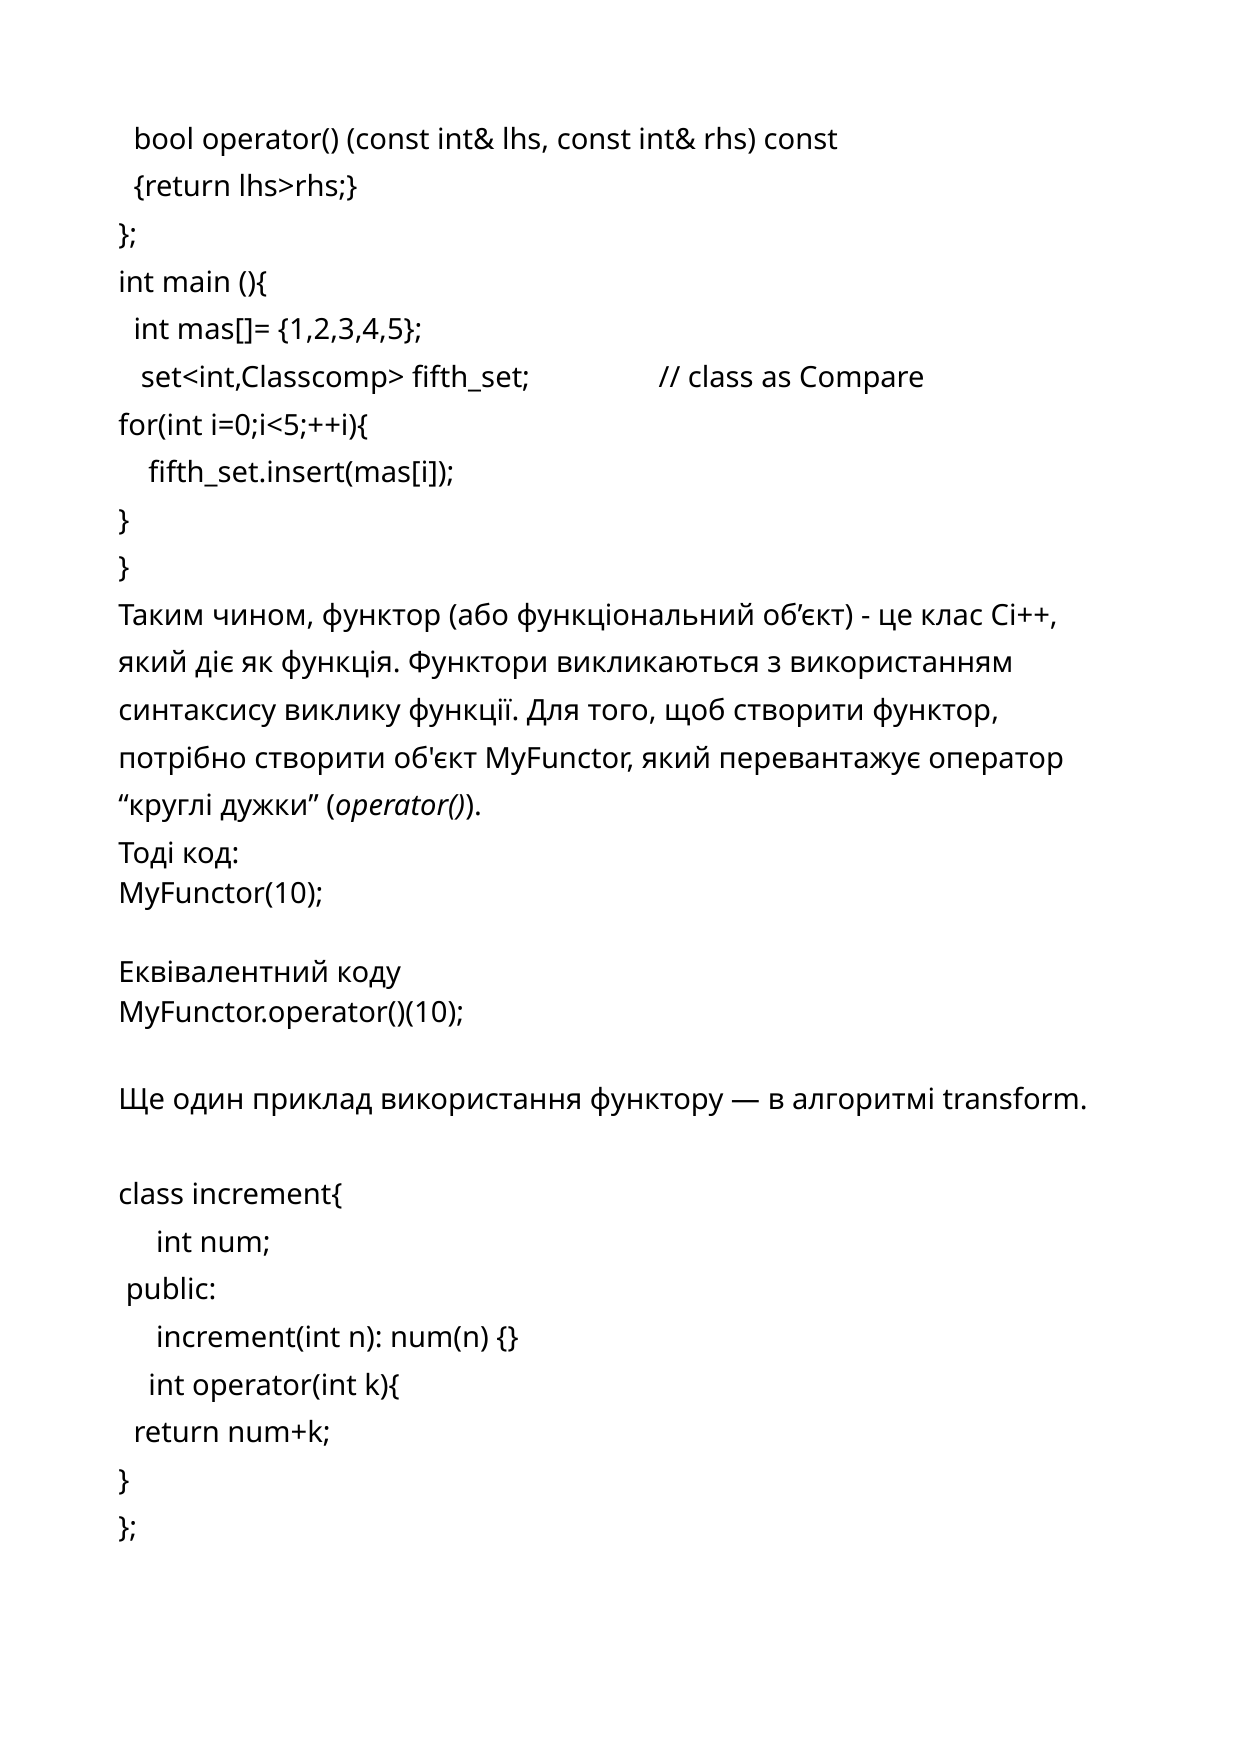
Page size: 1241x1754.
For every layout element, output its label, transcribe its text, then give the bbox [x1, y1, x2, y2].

text int operator(int k){ [118, 1364, 1122, 1403]
text }; [118, 213, 1122, 253]
text return num+k; [118, 1411, 1122, 1451]
text {return lhs>rhs;} [118, 166, 1122, 205]
text }; [118, 1507, 1122, 1546]
text } [118, 547, 1122, 586]
text public: [118, 1269, 1122, 1308]
text } [118, 499, 1122, 539]
text increment(int n): num(n) {} [118, 1316, 1122, 1356]
text Таким чином, функтор (або функціональний об’єкт) - це клас Сі++, який діє як функція. Функтори викликаються з використанням синтаксису виклику функції. Для того, щоб створити функтор, потрібно створити об'єкт MyFunctor, який перевантажує оператор “круглі дужки” (operator()). [118, 594, 1122, 824]
text int mas[]= {1,2,3,4,5}; [118, 308, 1122, 348]
text Ще один приклад використання функтору — в алгоритмі transform. [118, 1078, 1122, 1118]
text fifth_set.insert(mas[i]); [118, 451, 1122, 491]
text } [118, 1459, 1122, 1499]
text Тоді код: [118, 832, 1122, 872]
text for(int i=0;i<5;++i){ [118, 404, 1122, 443]
text class increment{ [118, 1173, 1122, 1213]
text set<int,Classcomp> fifth_set; // class as Compare [118, 356, 1122, 396]
text MyFunctor.operator()(10); [118, 991, 1122, 1031]
text Еквівалентний коду [118, 951, 1122, 991]
text MyFunctor(10); [118, 872, 1122, 912]
text int num; [118, 1221, 1122, 1261]
text bool operator() (const int& lhs, const int& rhs) const [118, 118, 1122, 158]
text int main (){ [118, 261, 1122, 301]
